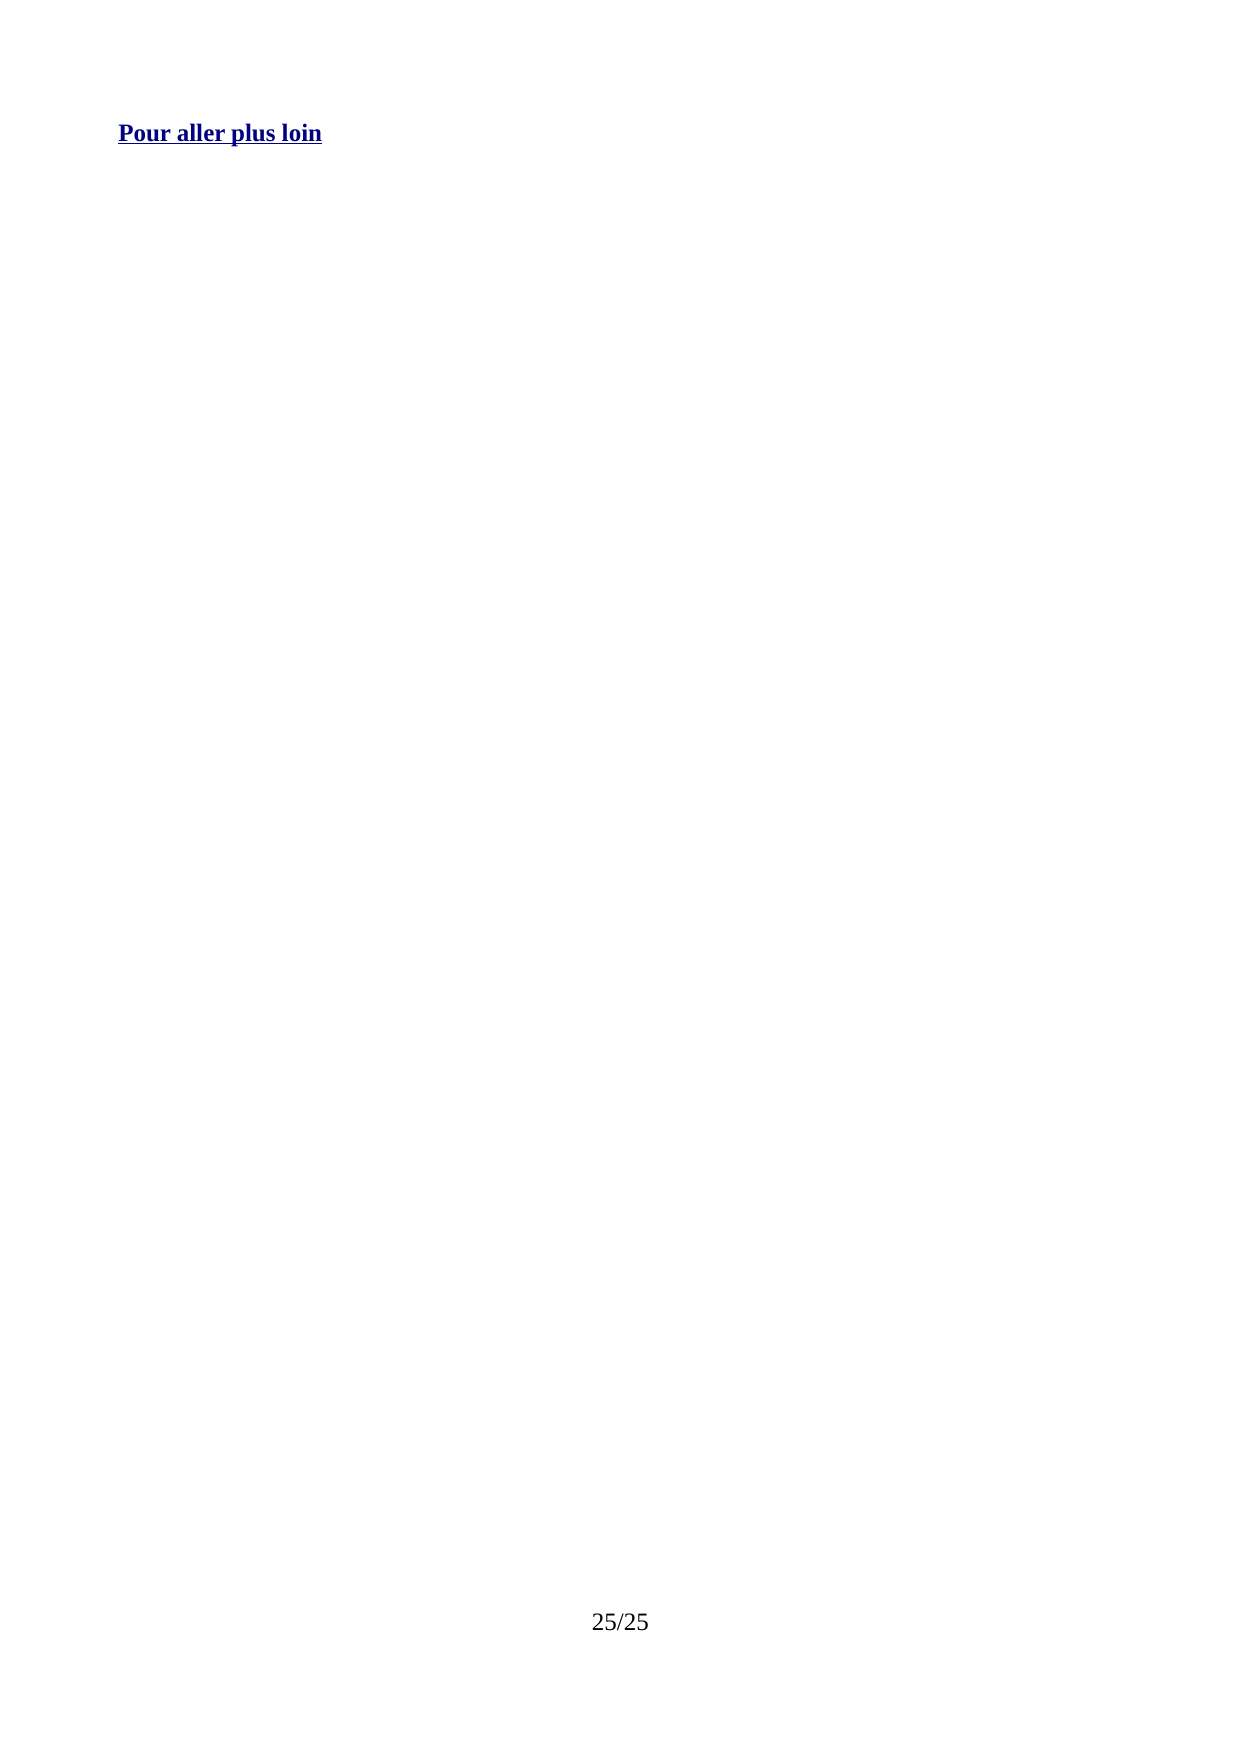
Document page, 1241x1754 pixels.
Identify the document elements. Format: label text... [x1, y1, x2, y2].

text Pour aller plus loin [118, 118, 1122, 147]
